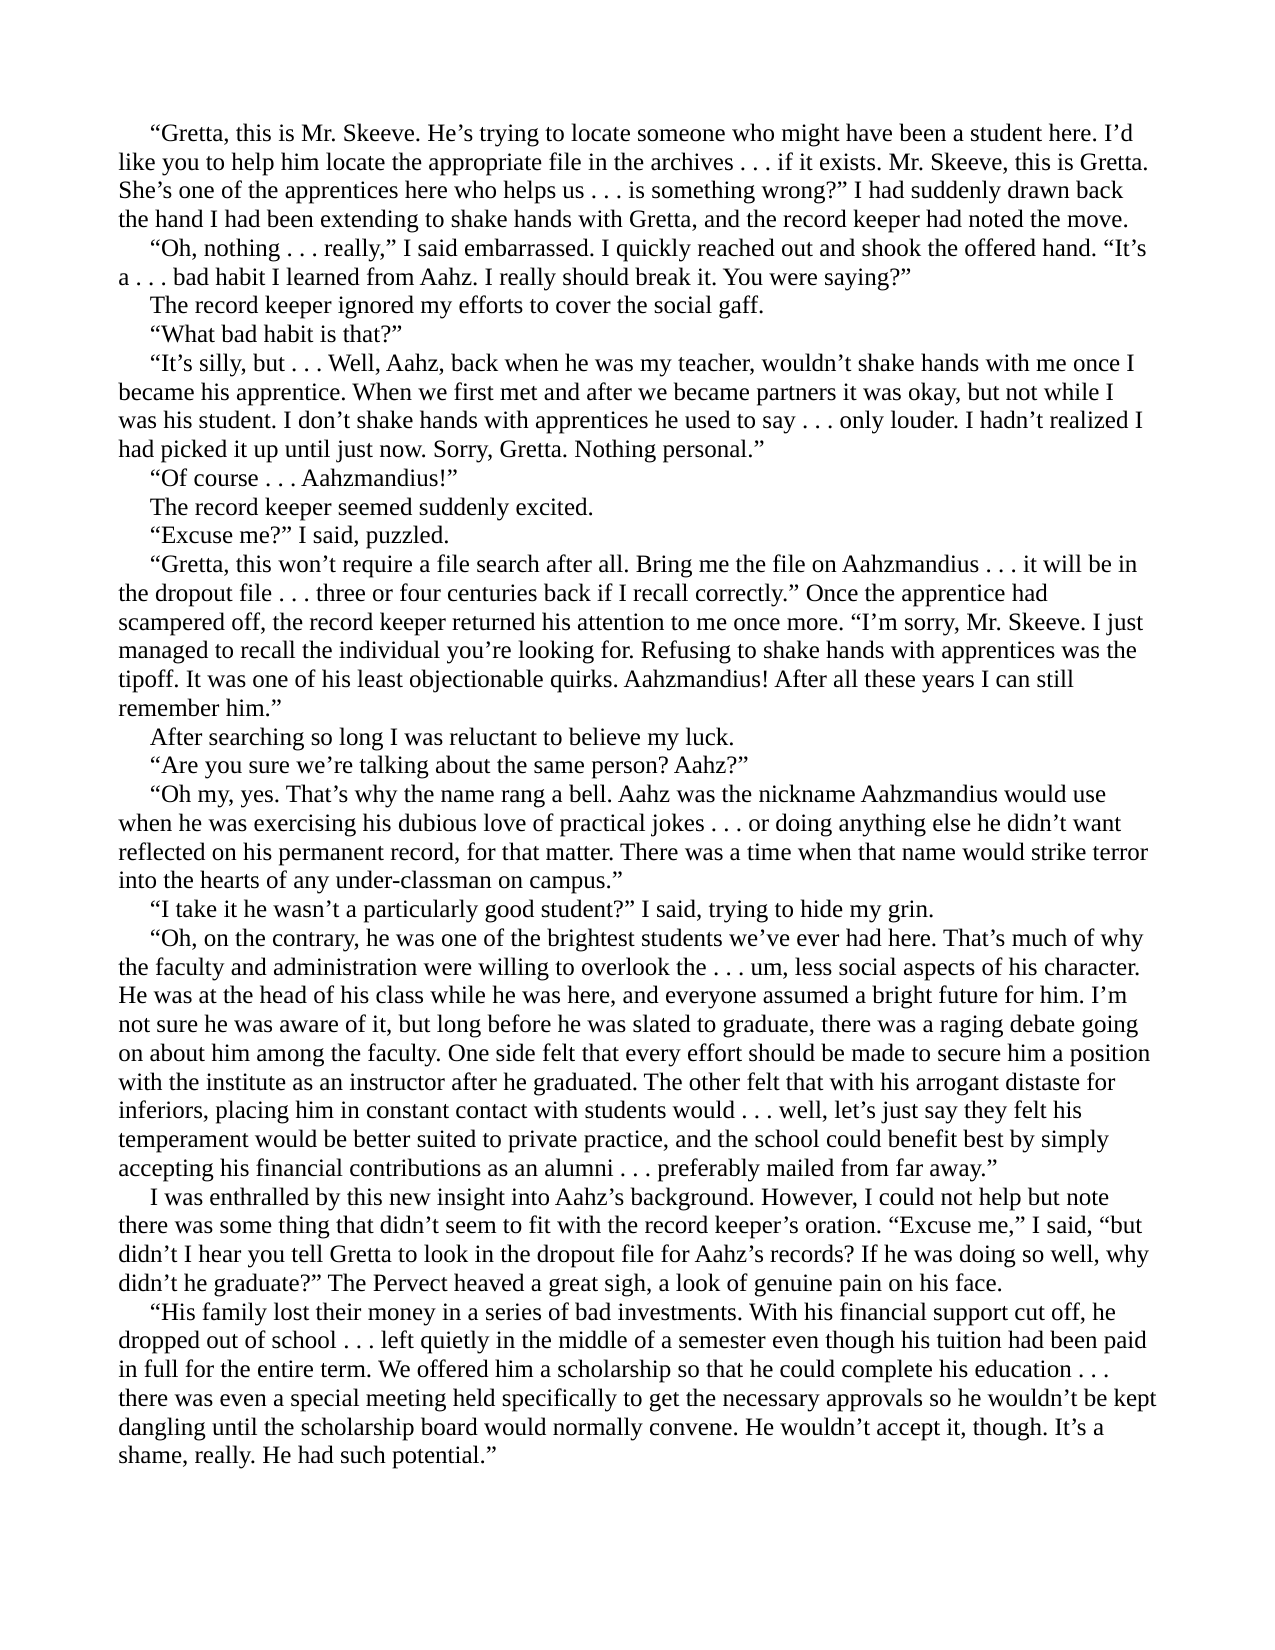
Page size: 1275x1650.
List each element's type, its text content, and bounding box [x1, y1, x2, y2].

text “Of course . . . Aahzmandius!” [118, 463, 1157, 492]
text “Oh my, yes. That’s why the name rang a bell. Aahz was the nickname Aahzmandius would use when he was exercising his dubious love of practical jokes . . . or doing anything else he didn’t want reflected on his permanent record, for that matter. There was a time when that name would strike terror into the hearts of any under-classman on campus.” [118, 779, 1157, 894]
text “Gretta, this won’t require a file search after all. Bring me the file on Aahzmandius . . . it will be in the dropout file . . . three or four centuries back if I recall correctly.” Once the apprentice had scampered off, the record keeper returned his attention to me once more. “I’m sorry, Mr. Skeeve. I just managed to recall the individual you’re looking for. Refusing to shake hands with apprentices was the tipoff. It was one of his least objectionable quirks. Aahzmandius! After all these years I can still remember him.” [118, 549, 1157, 722]
text The record keeper seemed suddenly excited. [118, 492, 1157, 521]
text “Oh, nothing . . . really,” I said embarrassed. I quickly reached out and shook the offered hand. “It’s a . . . bad habit I learned from Aahz. I really should break it. You were saying?” [118, 233, 1157, 291]
text “It’s silly, but . . . Well, Aahz, back when he was my teacher, wouldn’t shake hands with me once I became his apprentice. When we first met and after we became partners it was okay, but not while I was his student. I don’t shake hands with apprentices he used to say . . . only louder. I hadn’t realized I had picked it up until just now. Sorry, Gretta. Nothing personal.” [118, 348, 1157, 463]
text “Oh, on the contrary, he was one of the brightest students we’ve ever had here. That’s much of why the faculty and administration were willing to overlook the . . . um, less social aspects of his character. He was at the head of his class while he was here, and everyone assumed a bright future for him. I’m not sure he was aware of it, but long before he was slated to graduate, there was a raging debate going on about him among the faculty. One side felt that every effort should be made to secure him a position with the institute as an instructor after he graduated. The other felt that with his arrogant distaste for inferiors, placing him in constant contact with students would . . . well, let’s just say they felt his temperament would be better suited to private practice, and the school could benefit best by simply accepting his financial contributions as an alumni . . . preferably mailed from far away.” [118, 923, 1157, 1182]
text The record keeper ignored my efforts to cover the social gaff. [118, 291, 1157, 319]
text “His family lost their money in a series of bad investments. With his financial support cut off, he dropped out of school . . . left quietly in the middle of a semester even though his tuition had been paid in full for the entire term. We offered him a scholarship so that he could complete his education . . . there was even a special meeting held specifically to get the necessary approvals so he wouldn’t be kept dangling until the scholarship board would normally convene. He wouldn’t accept it, though. It’s a shame, really. He had such potential.” [118, 1297, 1157, 1469]
text After searching so long I was reluctant to believe my luck. [118, 722, 1157, 751]
text I was enthralled by this new insight into Aahz’s background. However, I could not help but note there was some thing that didn’t seem to fit with the record keeper’s oration. “Excuse me,” I said, “but didn’t I hear you tell Gretta to look in the dropout file for Aahz’s records? If he was doing so well, why didn’t he graduate?” The Pervect heaved a great sigh, a look of genuine pain on his face. [118, 1182, 1157, 1297]
text “Gretta, this is Mr. Skeeve. He’s trying to locate someone who might have been a student here. I’d like you to help him locate the appropriate file in the archives . . . if it exists. Mr. Skeeve, this is Gretta. She’s one of the apprentices here who helps us . . . is something wrong?” I had suddenly drawn back the hand I had been extending to shake hands with Gretta, and the record keeper had noted the move. [118, 118, 1157, 233]
text “Excuse me?” I said, puzzled. [118, 521, 1157, 549]
text “What bad habit is that?” [118, 319, 1157, 348]
text “I take it he wasn’t a particularly good student?” I said, trying to hide my grin. [118, 894, 1157, 923]
text “Are you sure we’re talking about the same person? Aahz?” [118, 751, 1157, 779]
